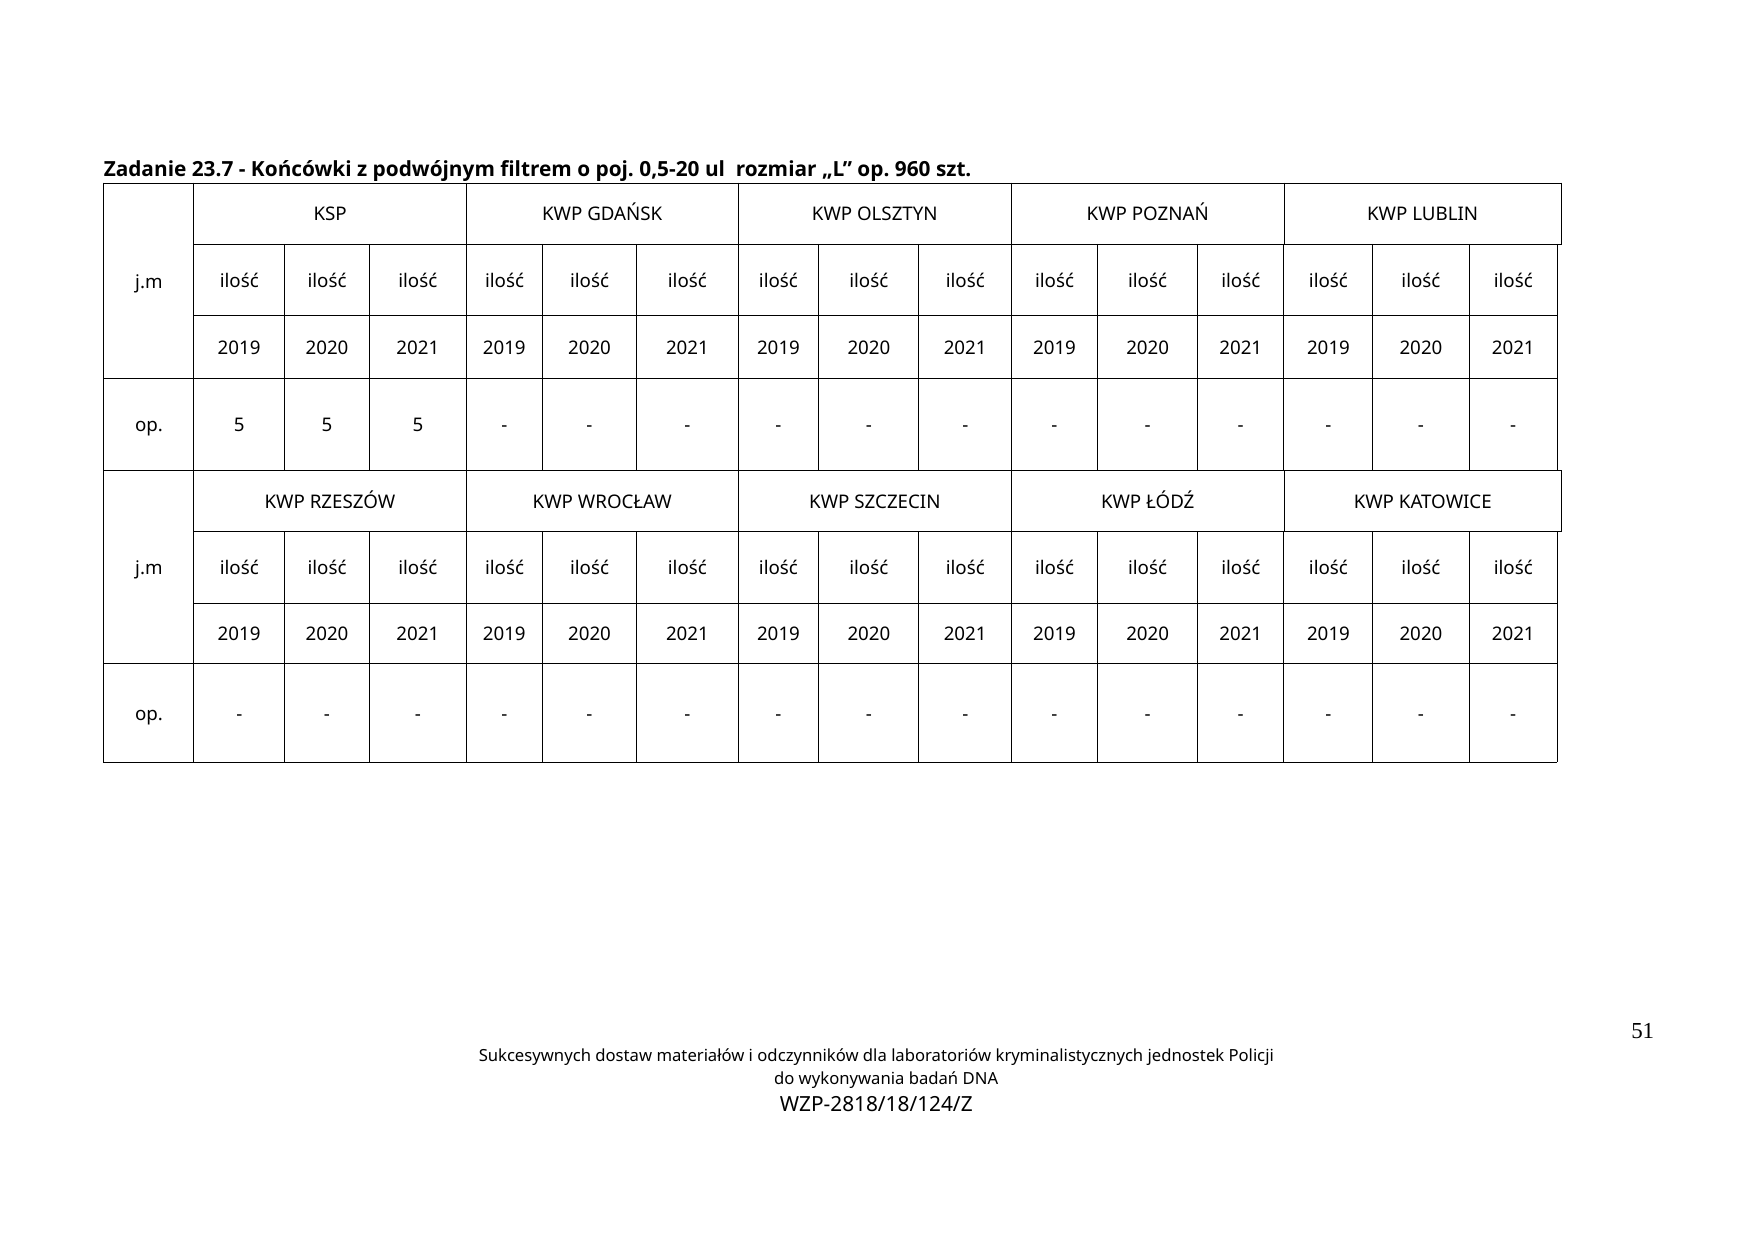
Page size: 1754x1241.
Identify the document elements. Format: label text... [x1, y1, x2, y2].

table_cell ilość [1198, 532, 1283, 602]
table_cell ilość [1373, 245, 1469, 315]
table_cell ilość [1470, 245, 1557, 315]
table_cell - [919, 379, 1011, 470]
table_cell 2021 [637, 316, 738, 378]
table_cell ilość [543, 245, 636, 315]
table_cell ilość [919, 245, 1011, 315]
table_cell - [739, 379, 818, 470]
table_cell 2020 [543, 316, 636, 378]
text Zadanie 23.7 - Końcówki z podwójnym filtrem o poj. 0,5-20 ul rozmiar „L” op. 960 szt. [103, 154, 1654, 183]
table_cell 2019 [1012, 604, 1097, 663]
table_header KWP POZNAŃ [1012, 184, 1284, 244]
table_header KWP LUBLIN [1285, 184, 1561, 244]
table_cell ilość [1012, 532, 1097, 602]
table_cell 2021 [919, 604, 1011, 663]
table_cell ilość [543, 532, 636, 602]
table_cell 5 [194, 379, 284, 470]
table_cell 2020 [1373, 316, 1469, 378]
table_cell 2019 [1284, 604, 1372, 663]
table_cell 2019 [1012, 316, 1097, 378]
table_cell 2020 [1373, 604, 1469, 663]
table_cell ilość [919, 532, 1011, 602]
table_cell - [1373, 379, 1469, 470]
table_cell 2020 [1098, 316, 1197, 378]
table_cell ilość [1098, 245, 1197, 315]
table_cell 2019 [739, 604, 818, 663]
table_cell 2020 [285, 604, 369, 663]
table_cell 2021 [1198, 604, 1283, 663]
table_cell ilość [1012, 245, 1097, 315]
table_cell ilość [1198, 245, 1283, 315]
table_cell - [739, 664, 818, 762]
table_cell 2020 [1098, 604, 1197, 663]
table_cell 2021 [1198, 316, 1283, 378]
table_cell ilość [467, 245, 542, 315]
table_cell - [1373, 664, 1469, 762]
table_cell - [637, 379, 738, 470]
table_cell 2021 [370, 604, 466, 663]
table_cell 2020 [285, 316, 369, 378]
table_header KWP GDAŃSK [467, 184, 738, 244]
table_cell ilość [285, 245, 369, 315]
table_cell - [467, 379, 542, 470]
table_cell - [819, 379, 918, 470]
table_cell ilość [1284, 245, 1372, 315]
table_cell - [1470, 664, 1557, 762]
table_cell - [285, 664, 369, 762]
table_cell op. [104, 379, 193, 470]
table_cell ilość [1284, 532, 1372, 602]
table_cell - [543, 664, 636, 762]
table_cell ilość [285, 532, 369, 602]
table_cell KWP KATOWICE [1285, 471, 1561, 531]
table_cell - [1470, 379, 1557, 470]
table_cell - [1098, 379, 1197, 470]
table_cell - [194, 664, 284, 762]
table_cell ilość [637, 245, 738, 315]
table_cell op. [104, 664, 193, 762]
table_cell 2019 [467, 604, 542, 663]
table_cell 2019 [1284, 316, 1372, 378]
table_cell - [1098, 664, 1197, 762]
table_cell - [543, 379, 636, 470]
table_cell 2019 [739, 316, 818, 378]
table_cell 5 [370, 379, 466, 470]
table_cell 2020 [543, 604, 636, 663]
table_cell 2021 [1470, 316, 1557, 378]
table_cell ilość [194, 532, 284, 602]
table_cell KWP ŁÓDŹ [1012, 471, 1284, 531]
table_cell ilość [819, 532, 918, 602]
table_cell ilość [819, 245, 918, 315]
table_cell - [1198, 664, 1283, 762]
table_cell - [1012, 379, 1097, 470]
table_cell ilość [194, 245, 284, 315]
table_cell 2020 [819, 316, 918, 378]
table_cell - [919, 664, 1011, 762]
table_cell ilość [1373, 532, 1469, 602]
table_cell KWP SZCZECIN [739, 471, 1011, 531]
table_cell - [637, 664, 738, 762]
table_cell - [1198, 379, 1283, 470]
table_cell KWP WROCŁAW [467, 471, 738, 531]
table_cell - [467, 664, 542, 762]
table_cell ilość [637, 532, 738, 602]
table_cell 5 [285, 379, 369, 470]
table_header KSP [194, 184, 466, 244]
table_cell 2021 [637, 604, 738, 663]
table_cell ilość [370, 245, 466, 315]
table_cell KWP RZESZÓW [194, 471, 466, 531]
table_cell 2021 [1470, 604, 1557, 663]
table_cell ilość [739, 532, 818, 602]
table_cell 2019 [467, 316, 542, 378]
table_cell ilość [1470, 532, 1557, 602]
table_cell ilość [739, 245, 818, 315]
table_cell 2021 [370, 316, 466, 378]
table_cell 2019 [194, 316, 284, 378]
table_cell ilość [467, 532, 542, 602]
table_cell - [1284, 379, 1372, 470]
table_cell 2020 [819, 604, 918, 663]
table_header KWP OLSZTYN [739, 184, 1011, 244]
table_cell - [1012, 664, 1097, 762]
table_header j.m [104, 184, 193, 378]
table_cell 2021 [919, 316, 1011, 378]
table_cell ilość [370, 532, 466, 602]
table_cell - [370, 664, 466, 762]
table_cell - [819, 664, 918, 762]
table_cell j.m [104, 471, 193, 663]
table_cell ilość [1098, 532, 1197, 602]
table_cell - [1284, 664, 1372, 762]
table_cell 2019 [194, 604, 284, 663]
